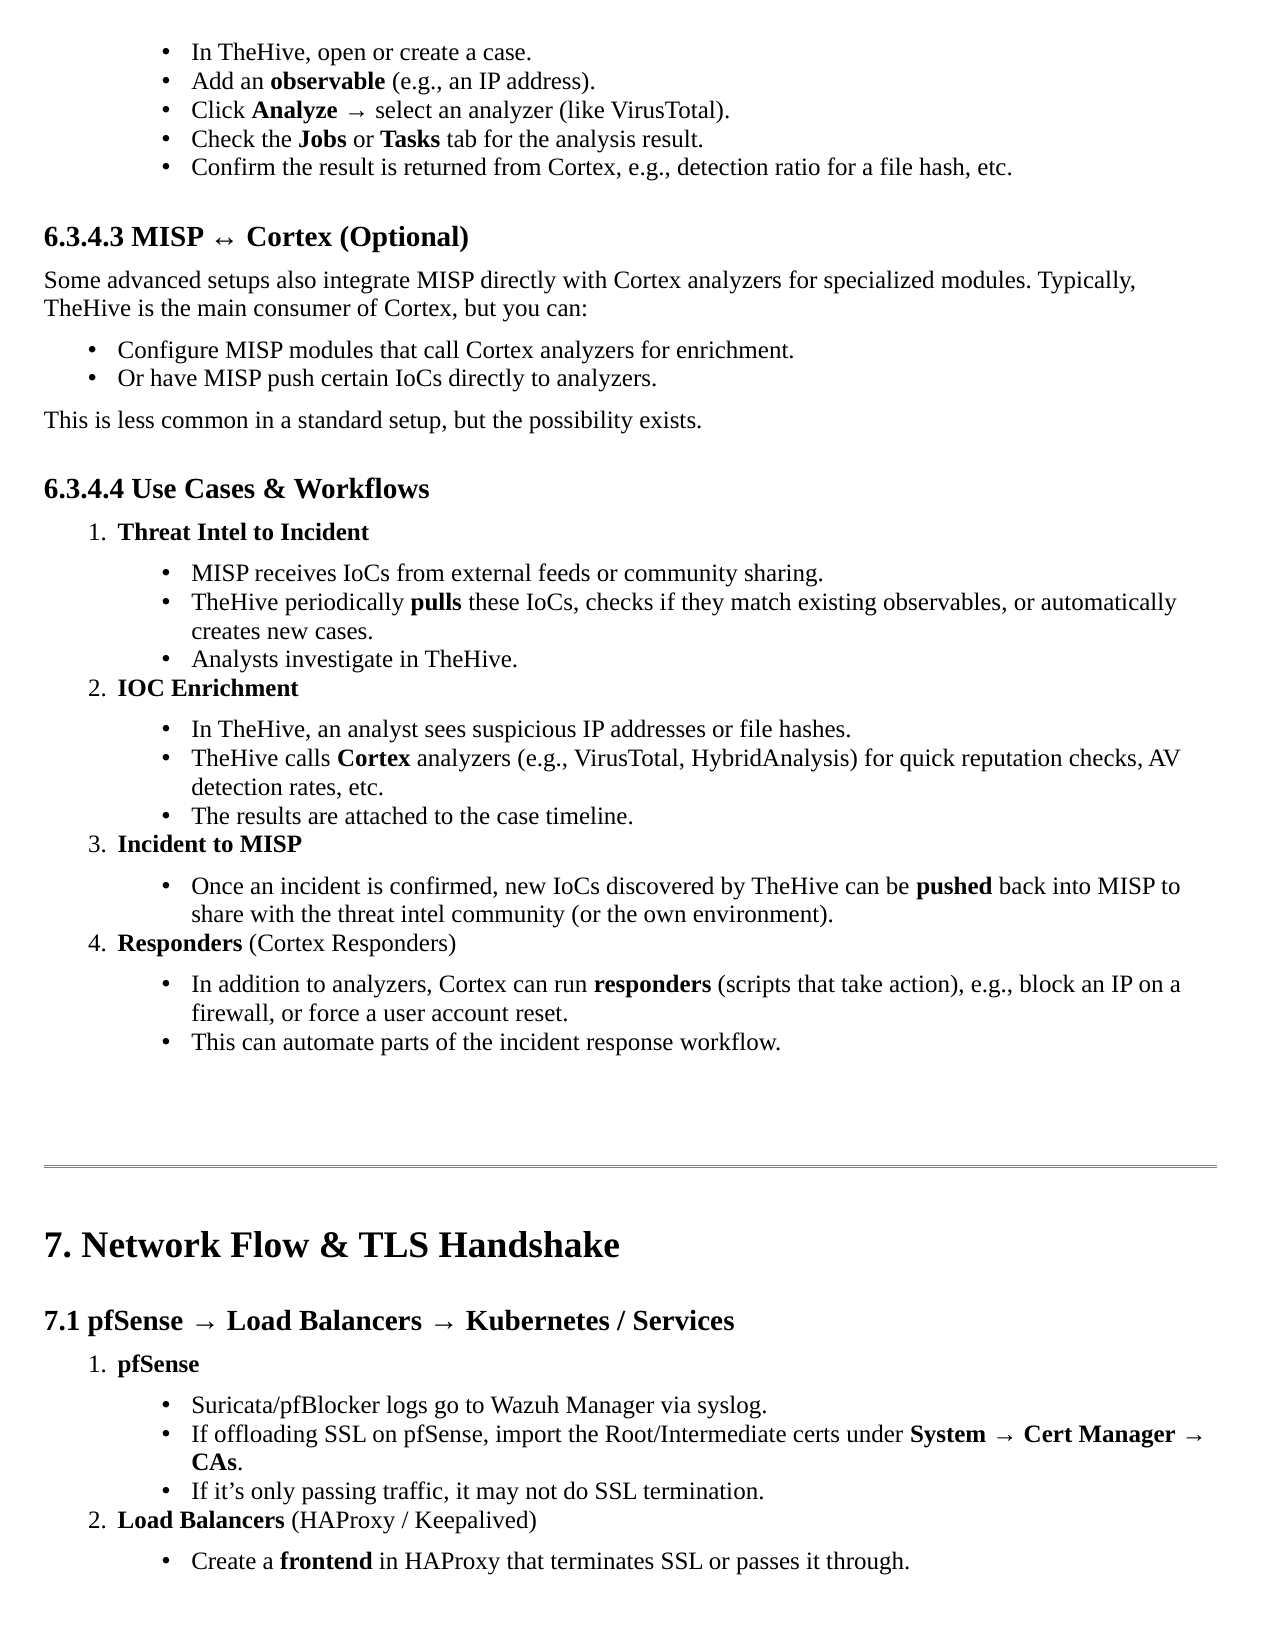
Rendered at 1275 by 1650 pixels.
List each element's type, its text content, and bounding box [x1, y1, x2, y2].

list TheHive periodically pulls these IoCs, checks if they match existing observables, or automatically creates new cases. [162, 587, 1217, 644]
list Threat Intel to Incident [88, 517, 1217, 546]
list Analysts investigate in TheHive. [162, 644, 1217, 673]
list The results are attached to the case timeline. [162, 801, 1217, 829]
list In addition to analyzers, Cortex can run responders (scripts that take action), e.g., block an IP on a firewall, or force a user account reset. [162, 969, 1217, 1027]
list If it’s only passing traffic, it may not do SSL termination. [162, 1476, 1217, 1505]
list Incident to MISP [88, 829, 1217, 858]
list TheHive calls Cortex analyzers (e.g., VirusTotal, HybridAnalysis) for quick reputation checks, AV detection rates, etc. [162, 743, 1217, 801]
list Suricata/pfBlocker logs go to Wazuh Manager via syslog. [162, 1390, 1217, 1419]
list Load Balancers (HAProxy / Keepalived) [88, 1505, 1217, 1534]
list Responders (Cortex Responders) [88, 928, 1217, 957]
list IOC Enrichment [88, 673, 1217, 702]
subtitle 7.1 pfSense → Load Balancers → Kubernetes / Services [44, 1303, 1217, 1336]
subtitle 6.3.4.3 MISP ↔ Cortex (Optional) [44, 219, 1217, 252]
list Or have MISP push certain IoCs directly to analyzers. [88, 363, 1217, 392]
list Click Analyze → select an analyzer (like VirusTotal). [162, 95, 1217, 124]
text This is less common in a standard setup, but the possibility exists. [44, 405, 1217, 433]
subtitle 6.3.4.4 Use Cases & Workflows [44, 471, 1217, 504]
list If offloading SSL on pfSense, import the Root/Intermediate certs under System → Cert Manager → CAs. [162, 1419, 1217, 1476]
list Check the Jobs or Tasks tab for the analysis result. [162, 124, 1217, 152]
list Add an observable (e.g., an IP address). [162, 66, 1217, 95]
subtitle 7. Network Flow & TLS Handshake [44, 1222, 1217, 1265]
list Confirm the result is returned from Cortex, e.g., detection ratio for a file hash, etc. [162, 152, 1217, 181]
list pfSense [88, 1349, 1217, 1377]
list MISP receives IoCs from external feeds or community sharing. [162, 558, 1217, 587]
list Create a frontend in HAProxy that terminates SSL or passes it through. [162, 1546, 1217, 1575]
text Some advanced setups also integrate MISP directly with Cortex analyzers for specialized modules. Typically, TheHive is the main consumer of Cortex, but you can: [44, 265, 1217, 322]
list In TheHive, open or create a case. [162, 37, 1217, 66]
list Configure MISP modules that call Cortex analyzers for enrichment. [88, 335, 1217, 363]
list This can automate parts of the incident response workflow. [162, 1027, 1217, 1056]
list Once an incident is confirmed, new IoCs discovered by TheHive can be pushed back into MISP to share with the threat intel community (or the own environment). [162, 871, 1217, 928]
list In TheHive, an analyst sees suspicious IP addresses or file hashes. [162, 714, 1217, 743]
